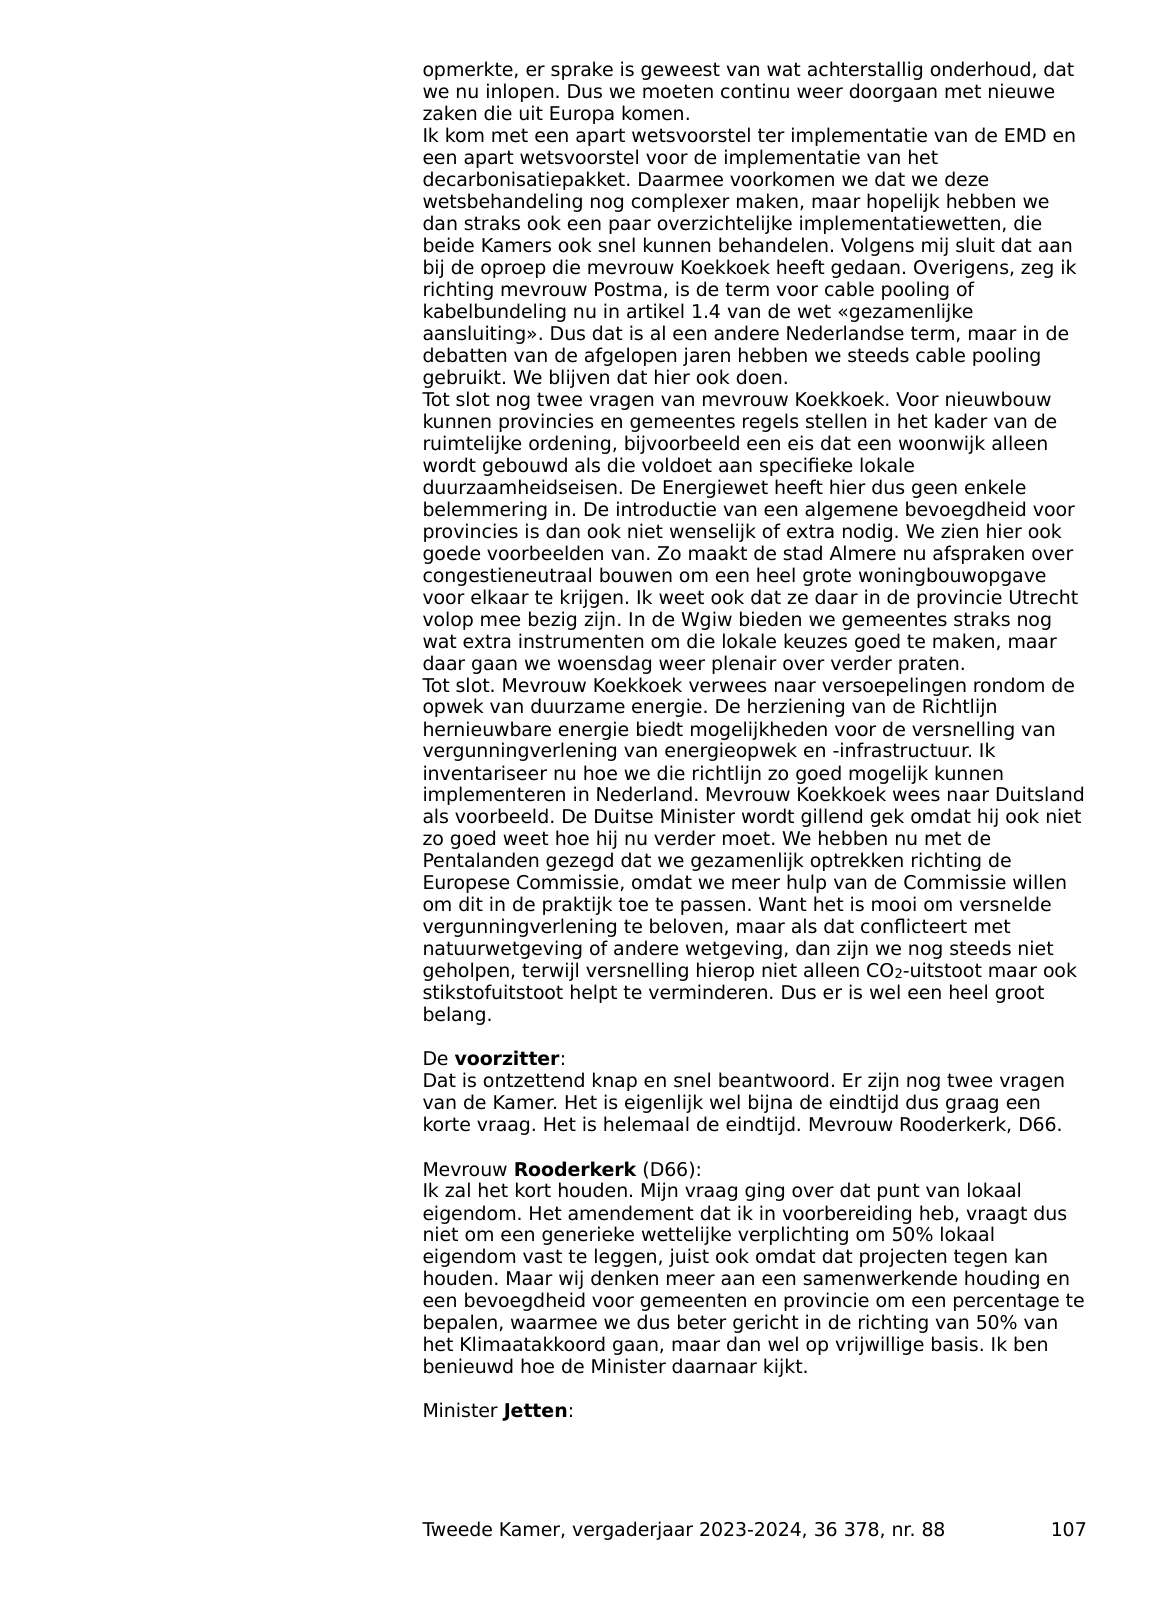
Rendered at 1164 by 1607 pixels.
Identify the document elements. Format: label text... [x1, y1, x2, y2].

text Ik kom met een apart wetsvoorstel ter implementatie van de EMD en een apart wetsvoorstel voor de implementatie van het decarbonisatiepakket. Daarmee voorkomen we dat we deze wetsbehandeling nog complexer maken, maar hopelijk hebben we dan straks ook een paar overzichtelijke implementatiewetten, die beide Kamers ook snel kunnen behandelen. Volgens mij sluit dat aan bij de oproep die mevrouw Koekkoek heeft gedaan. Overigens, zeg ik richting mevrouw Postma, is de term voor cable pooling of kabelbundeling nu in artikel 1.4 van de wet «gezamenlijke aansluiting». Dus dat is al een andere Nederlandse term, maar in de debatten van de afgelopen jaren hebben we steeds cable pooling gebruikt. We blijven dat hier ook doen. [422, 125, 1087, 389]
text Minister Jetten: [422, 1400, 1087, 1422]
text De voorzitter: [422, 1048, 1087, 1070]
text opmerkte, er sprake is geweest van wat achterstallig onderhoud, dat we nu inlopen. Dus we moeten continu weer doorgaan met nieuwe zaken die uit Europa komen. [422, 59, 1087, 125]
text Dat is ontzettend knap en snel beantwoord. Er zijn nog twee vragen van de Kamer. Het is eigenlijk wel bijna de eindtijd dus graag een korte vraag. Het is helemaal de eindtijd. Mevrouw Rooderkerk, D66. [422, 1070, 1087, 1136]
text Tot slot. Mevrouw Koekkoek verwees naar versoepelingen rondom de opwek van duurzame energie. De herziening van de Richtlijn hernieuwbare energie biedt mogelijkheden voor de versnelling van vergunningverlening van energieopwek en -infrastructuur. Ik inventariseer nu hoe we die richtlijn zo goed mogelijk kunnen implementeren in Nederland. Mevrouw Koekkoek wees naar Duitsland als voorbeeld. De Duitse Minister wordt gillend gek omdat hij ook niet zo goed weet hoe hij nu verder moet. We hebben nu met de Pentalanden gezegd dat we gezamenlijk optrekken richting de Europese Commissie, omdat we meer hulp van de Commissie willen om dit in de praktijk toe te passen. Want het is mooi om versnelde vergunningverlening te beloven, maar als dat conflicteert met natuurwetgeving of andere wetgeving, dan zijn we nog steeds niet geholpen, terwijl versnelling hierop niet alleen CO2-uitstoot maar ook stikstofuitstoot helpt te verminderen. Dus er is wel een heel groot belang. [422, 674, 1087, 1026]
text Tot slot nog twee vragen van mevrouw Koekkoek. Voor nieuwbouw kunnen provincies en gemeentes regels stellen in het kader van de ruimtelijke ordening, bijvoorbeeld een eis dat een woonwijk alleen wordt gebouwd als die voldoet aan specifieke lokale duurzaamheidseisen. De Energiewet heeft hier dus geen enkele belemmering in. De introductie van een algemene bevoegdheid voor provincies is dan ook niet wenselijk of extra nodig. We zien hier ook goede voorbeelden van. Zo maakt de stad Almere nu afspraken over congestieneutraal bouwen om een heel grote woningbouwopgave voor elkaar te krijgen. Ik weet ook dat ze daar in de provincie Utrecht volop mee bezig zijn. In de Wgiw bieden we gemeentes straks nog wat extra instrumenten om die lokale keuzes goed te maken, maar daar gaan we woensdag weer plenair over verder praten. [422, 389, 1087, 674]
text Mevrouw Rooderkerk (D66): [422, 1158, 1087, 1180]
text Ik zal het kort houden. Mijn vraag ging over dat punt van lokaal eigendom. Het amendement dat ik in voorbereiding heb, vraagt dus niet om een generieke wettelijke verplichting om 50% lokaal eigendom vast te leggen, juist ook omdat dat projecten tegen kan houden. Maar wij denken meer aan een samenwerkende houding en een bevoegdheid voor gemeenten en provincie om een percentage te bepalen, waarmee we dus beter gericht in de richting van 50% van het Klimaatakkoord gaan, maar dan wel op vrijwillige basis. Ik ben benieuwd hoe de Minister daarnaar kijkt. [422, 1180, 1087, 1378]
